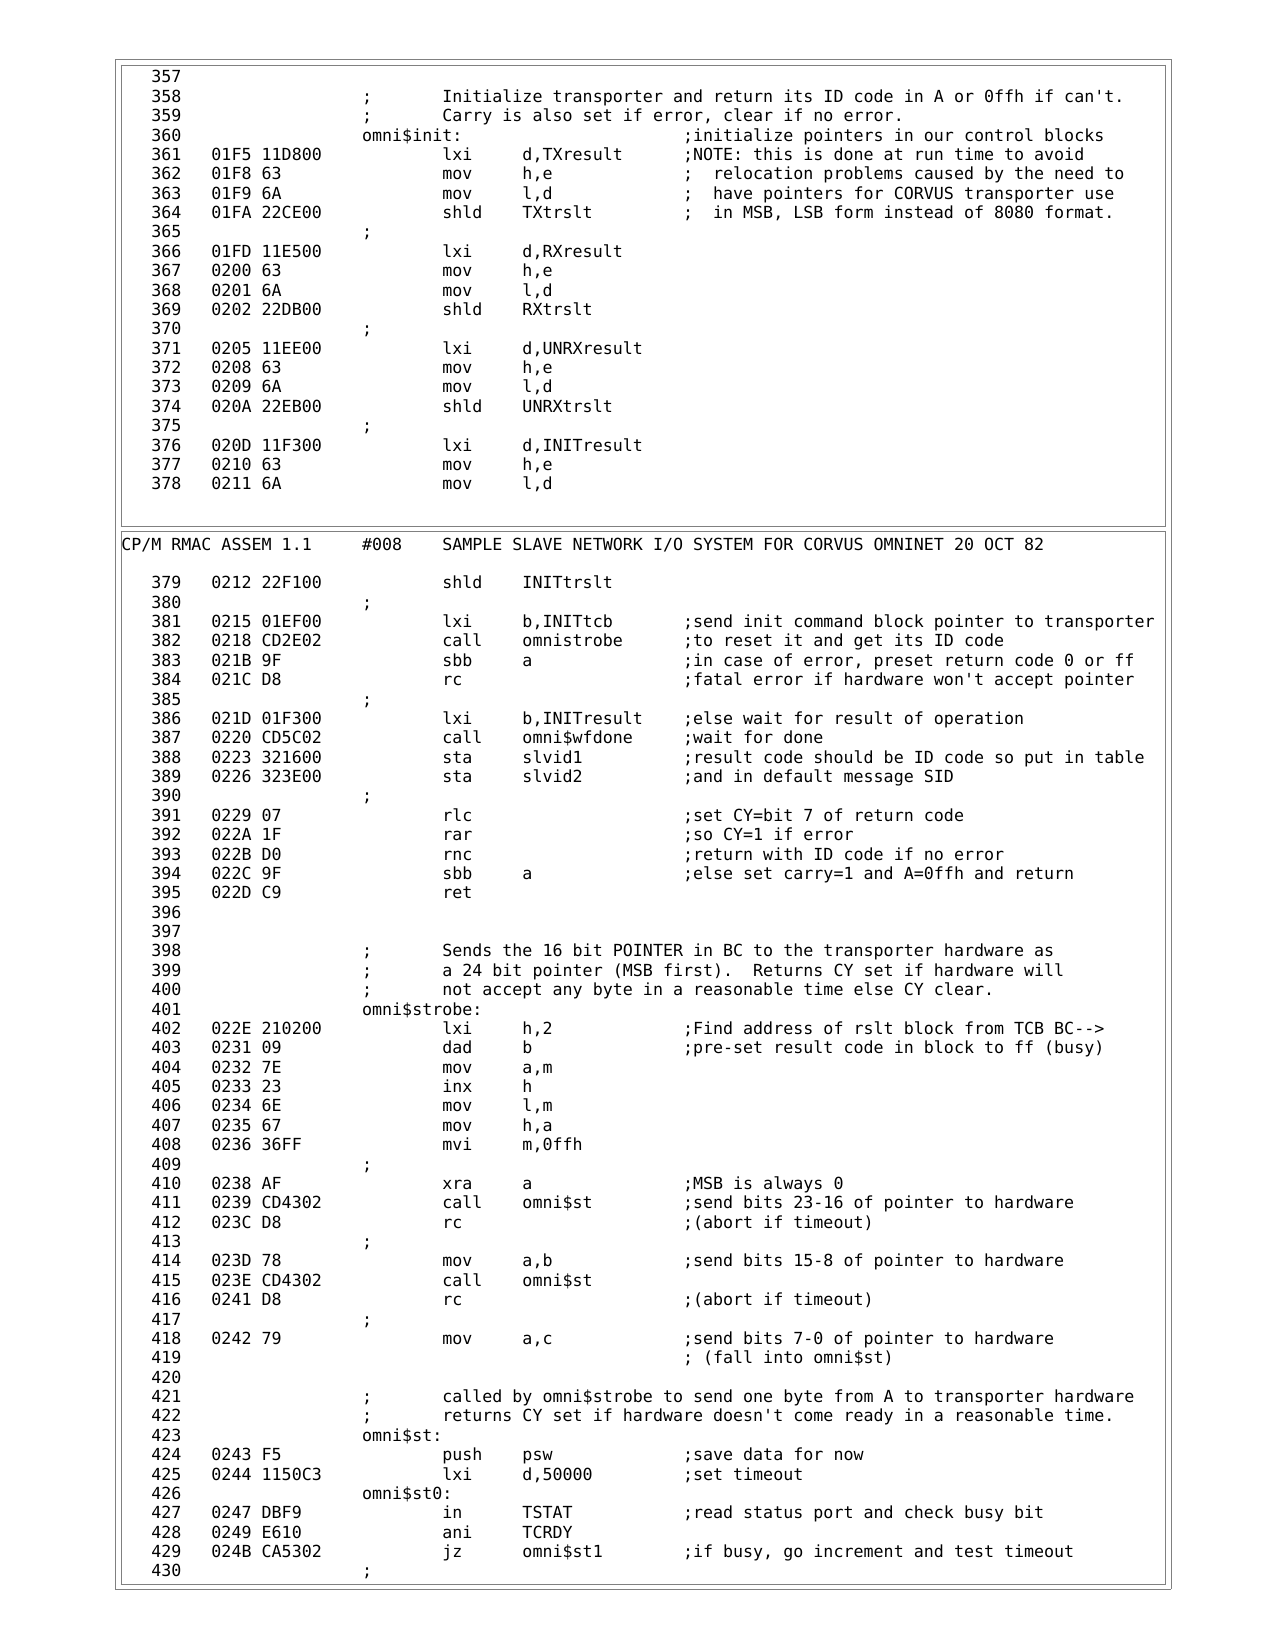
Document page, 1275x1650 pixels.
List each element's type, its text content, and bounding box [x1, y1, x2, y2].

table_cell CP/M RMAC ASSEM 1.1 #008 SAMPLE SLAVE NETWORK I/O SYSTEM FOR CORVUS OMNINET 20 OCT 82 379 0212 22F100 shld INITtrslt 380 ; 381 0215 01EF00 lxi b,INITtcb ;send init command block pointer to transporter 382 0218 CD2E02 call omnistrobe ;to reset it and get its ID code 383 021B 9F sbb a ;in case of error, preset return code 0 or ff 384 021C D8 rc ;fatal error if hardware won't accept pointer 385 ; 386 021D 01F300 lxi b,INITresult ;else wait for result of operation 387 0220 CD5C02 call omni$wfdone ;wait for done 388 0223 321600 sta slvid1 ;result code should be ID code so put in table 389 0226 323E00 sta slvid2 ;and in default message SID 390 ; 391 0229 07 rlc ;set CY=bit 7 of return code 392 022A 1F rar ;so CY=1 if error 393 022B D0 rnc ;return with ID code if no error 394 022C 9F sbb a ;else set carry=1 and A=0ffh and return 395 022D C9 ret 396 397 398 ; Sends the 16 bit POINTER in BC to the transporter hardware as 399 ; a 24 bit pointer (MSB first). Returns CY set if hardware will 400 ; not accept any byte in a reasonable time else CY clear. 401 omni$strobe: 402 022E 210200 lxi h,2 ;Find address of rslt block from TCB BC--> 403 0231 09 dad b ;pre-set result code in block to ff (busy) 404 0232 7E mov a,m 405 0233 23 inx h 406 0234 6E mov l,m 407 0235 67 mov h,a 408 0236 36FF mvi m,0ffh 409 ; 410 0238 AF xra a ;MSB is always 0 411 0239 CD4302 call omni$st ;send bits 23-16 of pointer to hardware 412 023C D8 rc ;(abort if timeout) 413 ; 414 023D 78 mov a,b ;send bits 15-8 of pointer to hardware 415 023E CD4302 call omni$st 416 0241 D8 rc ;(abort if timeout) 417 ; 418 0242 79 mov a,c ;send bits 7-0 of pointer to hardware 419 ; (fall into omni$st) 420 421 ; called by omni$strobe to send one byte from A to transporter hardware 422 ; returns CY set if hardware doesn't come ready in a reasonable time. 423 omni$st: 424 0243 F5 push psw ;save data for now 425 0244 1150C3 lxi d,50000 ;set timeout 426 omni$st0: 427 0247 DBF9 in TSTAT ;read status port and check busy bit 428 0249 E610 ani TCRDY 429 024B CA5302 jz omni$st1 ;if busy, go increment and test timeout 430 ; [118, 526, 1168, 1583]
table_cell 357 358 ; Initialize transporter and return its ID code in A or 0ffh if can't. 359 ; Carry is also set if error, clear if no error. 360 omni$init: ;initialize pointers in our control blocks 361 01F5 11D800 lxi d,TXresult ;NOTE: this is done at run time to avoid 362 01F8 63 mov h,e ; relocation problems caused by the need to 363 01F9 6A mov l,d ; have pointers for CORVUS transporter use 364 01FA 22CE00 shld TXtrslt ; in MSB, LSB form instead of 8080 format. 365 ; 366 01FD 11E500 lxi d,RXresult 367 0200 63 mov h,e 368 0201 6A mov l,d 369 0202 22DB00 shld RXtrslt 370 ; 371 0205 11EE00 lxi d,UNRXresult 372 0208 63 mov h,e 373 0209 6A mov l,d 374 020A 22EB00 shld UNRXtrslt 375 ; 376 020D 11F300 lxi d,INITresult 377 0210 63 mov h,e 378 0211 6A mov l,d [118, 60, 1168, 526]
